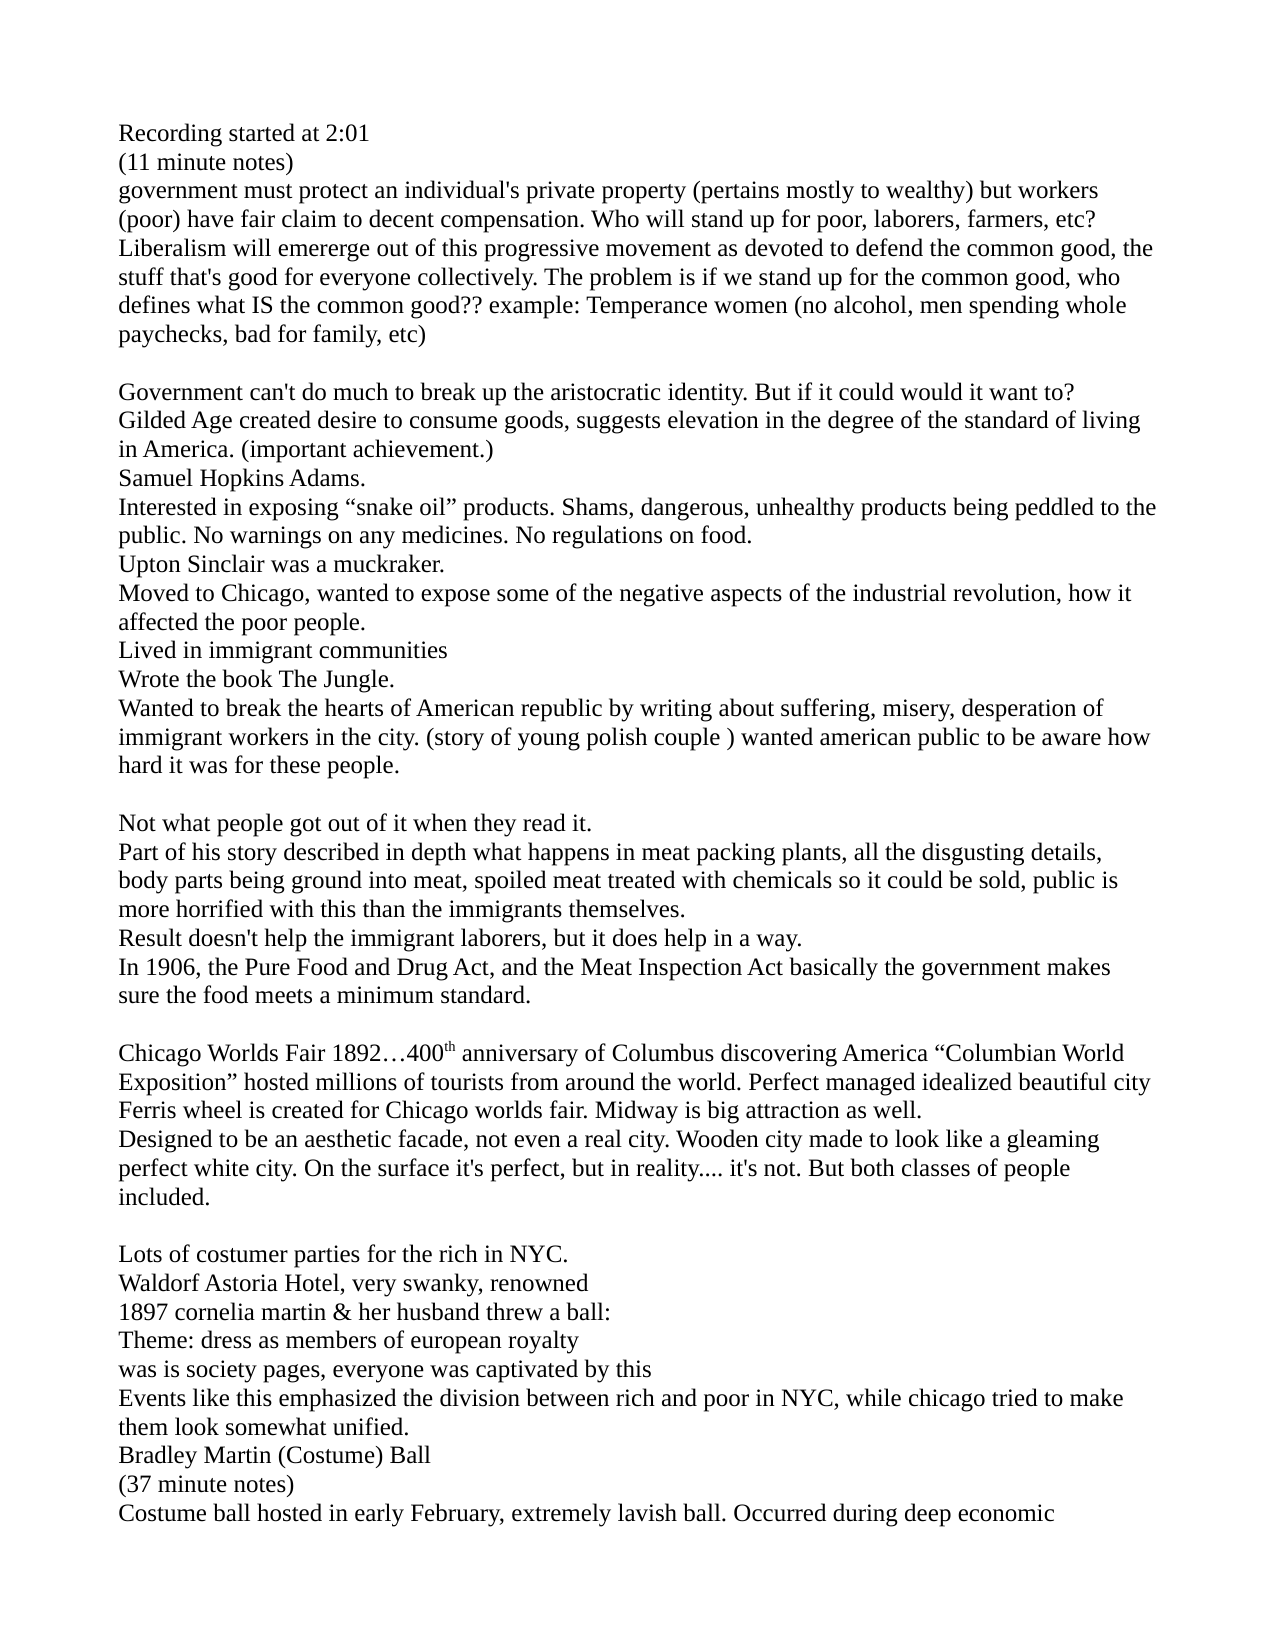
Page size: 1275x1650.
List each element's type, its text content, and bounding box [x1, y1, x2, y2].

text Wanted to break the hearts of American republic by writing about suffering, misery, desperation of immigrant workers in the city. (story of young polish couple ) wanted american public to be aware how hard it was for these people. [118, 693, 1157, 779]
text In 1906, the Pure Food and Drug Act, and the Meat Inspection Act basically the government makes sure the food meets a minimum standard. [118, 952, 1157, 1009]
text was is society pages, everyone was captivated by this [118, 1354, 1157, 1383]
text Moved to Chicago, wanted to expose some of the negative aspects of the industrial revolution, how it affected the poor people. [118, 578, 1157, 636]
text Theme: dress as members of european royalty [118, 1326, 1157, 1354]
text Recording started at 2:01 [118, 118, 1157, 147]
text Part of his story described in depth what happens in meat packing plants, all the disgusting details, body parts being ground into meat, spoiled meat treated with chemicals so it could be sold, public is more horrified with this than the immigrants themselves. [118, 837, 1157, 923]
text Upton Sinclair was a muckraker. [118, 549, 1157, 578]
text Chicago Worlds Fair 1892…400th anniversary of Columbus discovering America “Columbian World Exposition” hosted millions of tourists from around the world. Perfect managed idealized beautiful city Ferris wheel is created for Chicago worlds fair. Midway is big attraction as well. [118, 1038, 1157, 1124]
text government must protect an individual's private property (pertains mostly to wealthy) but workers (poor) have fair claim to decent compensation. Who will stand up for poor, laborers, farmers, etc? [118, 176, 1157, 233]
text Government can't do much to break up the aristocratic identity. But if it could would it want to? [118, 377, 1157, 406]
text Interested in exposing “snake oil” products. Shams, dangerous, unhealthy products being peddled to the public. No warnings on any medicines. No regulations on food. [118, 492, 1157, 549]
text Not what people got out of it when they read it. [118, 808, 1157, 837]
text Events like this emphasized the division between rich and poor in NYC, while chicago tried to make them look somewhat unified. [118, 1383, 1157, 1441]
text (37 minute notes) [118, 1469, 1157, 1498]
text Lots of costumer parties for the rich in NYC. [118, 1239, 1157, 1268]
text Wrote the book The Jungle. [118, 664, 1157, 693]
text Result doesn't help the immigrant laborers, but it does help in a way. [118, 923, 1157, 952]
text Gilded Age created desire to consume goods, suggests elevation in the degree of the standard of living in America. (important achievement.) [118, 406, 1157, 463]
text Samuel Hopkins Adams. [118, 463, 1157, 492]
text Costume ball hosted in early February, extremely lavish ball. Occurred during deep economic [118, 1498, 1157, 1527]
text Liberalism will emererge out of this progressive movement as devoted to defend the common good, the stuff that's good for everyone collectively. The problem is if we stand up for the common good, who defines what IS the common good?? example: Temperance women (no alcohol, men spending whole paychecks, bad for family, etc) [118, 233, 1157, 348]
text Bradley Martin (Costume) Ball [118, 1441, 1157, 1469]
text Lived in immigrant communities [118, 636, 1157, 664]
text Waldorf Astoria Hotel, very swanky, renowned [118, 1268, 1157, 1297]
text Designed to be an aesthetic facade, not even a real city. Wooden city made to look like a gleaming perfect white city. On the surface it's perfect, but in reality.... it's not. But both classes of people included. [118, 1124, 1157, 1211]
text 1897 cornelia martin & her husband threw a ball: [118, 1297, 1157, 1326]
text (11 minute notes) [118, 147, 1157, 176]
